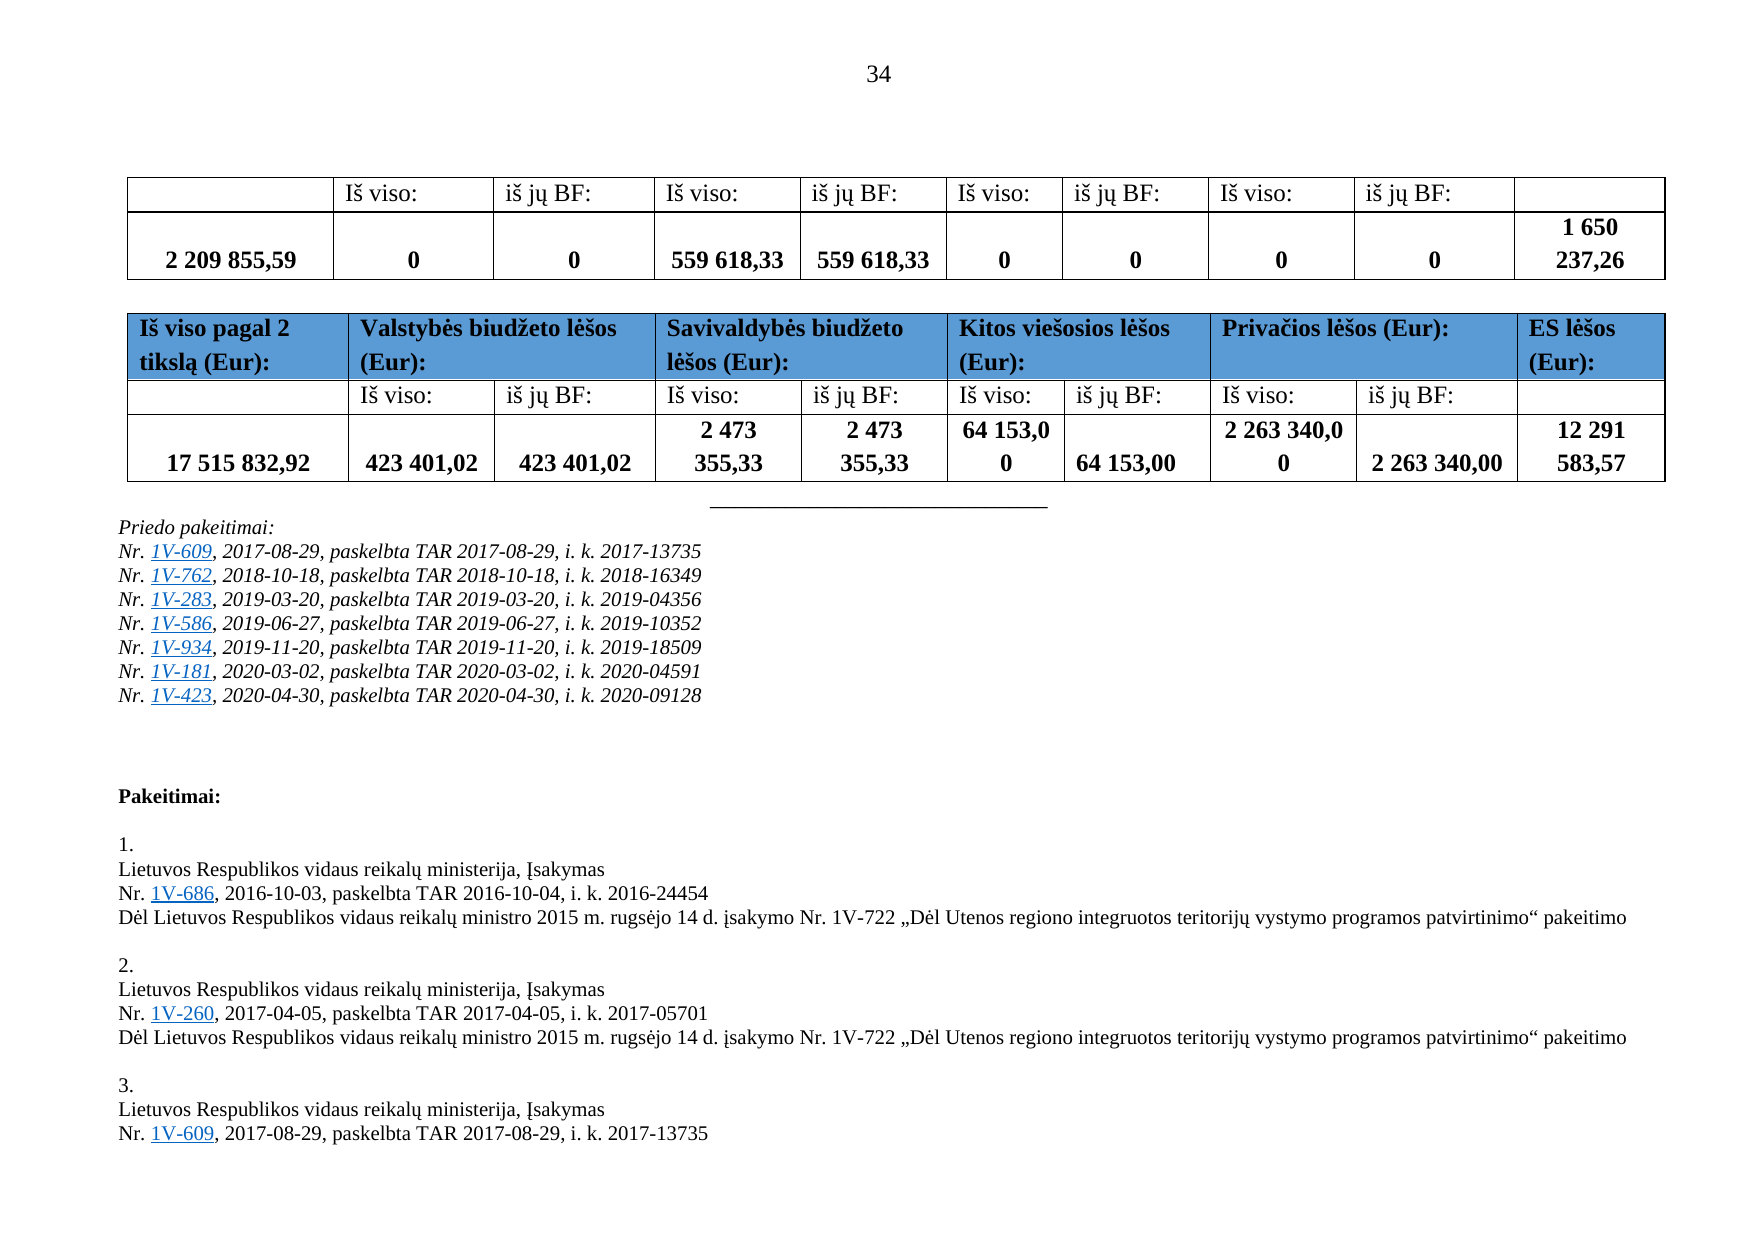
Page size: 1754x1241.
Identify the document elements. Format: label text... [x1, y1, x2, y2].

table_cell iš jų BF: [494, 178, 654, 211]
text Nr. 1V-586, 2019-06-27, paskelbta TAR 2019-06-27, i. k. 2019-10352 [118, 611, 1639, 635]
table_cell 1 650 237,26 [1515, 213, 1664, 278]
table_cell Iš viso: [334, 178, 493, 211]
table_cell 0 [947, 213, 1062, 278]
text Nr. 1V-260, 2017-04-05, paskelbta TAR 2017-04-05, i. k. 2017-05701 [118, 1001, 1639, 1025]
table_cell [1518, 381, 1664, 414]
text Lietuvos Respublikos vidaus reikalų ministerija, Įsakymas [118, 1097, 1639, 1121]
text 2. [118, 953, 1639, 977]
table_cell 0 [334, 213, 493, 278]
table_cell 0 [1209, 213, 1354, 278]
table_cell [128, 381, 348, 414]
table_cell iš jų BF: [801, 178, 946, 211]
table_header Savivaldybės biudžeto lėšos (Eur): [656, 314, 947, 379]
table_header Iš viso pagal 2 tikslą (Eur): [128, 314, 348, 379]
table_cell 423 401,02 [495, 415, 655, 481]
table_header Privačios lėšos (Eur): [1211, 314, 1517, 379]
text Nr. 1V-609, 2017-08-29, paskelbta TAR 2017-08-29, i. k. 2017-13735 [118, 1121, 1639, 1145]
table_cell iš jų BF: [1355, 178, 1514, 211]
table_header Kitos viešosios lėšos (Eur): [948, 314, 1210, 379]
text Nr. 1V-423, 2020-04-30, paskelbta TAR 2020-04-30, i. k. 2020-09128 [118, 683, 1639, 707]
table_cell iš jų BF: [1065, 381, 1210, 414]
table_cell 0 [1355, 213, 1514, 278]
text Nr. 1V-181, 2020-03-02, paskelbta TAR 2020-03-02, i. k. 2020-04591 [118, 659, 1639, 683]
table_cell Iš viso: [1211, 381, 1356, 414]
table_cell 0 [494, 213, 654, 278]
table_cell [128, 178, 333, 211]
table_cell iš jų BF: [1063, 178, 1208, 211]
text Nr. 1V-762, 2018-10-18, paskelbta TAR 2018-10-18, i. k. 2018-16349 [118, 563, 1639, 587]
text Nr. 1V-283, 2019-03-20, paskelbta TAR 2019-03-20, i. k. 2019-04356 [118, 587, 1639, 611]
table_cell 2 209 855,59 [128, 213, 333, 278]
text 1. [118, 832, 1639, 856]
table_cell iš jų BF: [802, 381, 947, 414]
text Nr. 1V-609, 2017-08-29, paskelbta TAR 2017-08-29, i. k. 2017-13735 [118, 539, 1639, 563]
text Nr. 1V-686, 2016-10-03, paskelbta TAR 2016-10-04, i. k. 2016-24454 [118, 881, 1639, 904]
text Pakeitimai: [118, 784, 1639, 808]
table_cell iš jų BF: [1357, 381, 1517, 414]
table_cell 2 263 340,00 [1357, 415, 1517, 481]
table_cell 559 618,33 [655, 213, 800, 278]
table_cell Iš viso: [656, 381, 801, 414]
table_cell 64 153,00 [1065, 415, 1210, 481]
table_cell 0 [1063, 213, 1208, 278]
table_cell Iš viso: [349, 381, 494, 414]
text 3. [118, 1073, 1639, 1097]
table_cell 2 473 355,33 [802, 415, 947, 481]
table_header ES lėšos (Eur): [1518, 314, 1664, 379]
table_cell Iš viso: [1209, 178, 1354, 211]
table_cell 559 618,33 [801, 213, 946, 278]
text Dėl Lietuvos Respublikos vidaus reikalų ministro 2015 m. rugsėjo 14 d. įsakymo Nr. 1V-722 „Dėl Utenos regiono integruotos teritorijų vystymo programos patvirtinimo“ pakeitimo [118, 904, 1639, 929]
table_cell 12 291 583,57 [1518, 415, 1664, 481]
text Dėl Lietuvos Respublikos vidaus reikalų ministro 2015 m. rugsėjo 14 d. įsakymo Nr. 1V-722 „Dėl Utenos regiono integruotos teritorijų vystymo programos patvirtinimo“ pakeitimo [118, 1025, 1639, 1049]
table_cell Iš viso: [948, 381, 1064, 414]
text Nr. 1V-934, 2019-11-20, paskelbta TAR 2019-11-20, i. k. 2019-18509 [118, 635, 1639, 659]
table_cell Iš viso: [655, 178, 800, 211]
text Lietuvos Respublikos vidaus reikalų ministerija, Įsakymas [118, 856, 1639, 881]
text ___________________________ [118, 482, 1639, 511]
table_cell 2 473 355,33 [656, 415, 801, 481]
table_cell iš jų BF: [495, 381, 655, 414]
text Priedo pakeitimai: [118, 515, 1639, 539]
table_cell 17 515 832,92 [128, 415, 348, 481]
text Lietuvos Respublikos vidaus reikalų ministerija, Įsakymas [118, 977, 1639, 1001]
table_cell 2 263 340,00 [1211, 415, 1356, 481]
table_cell [1515, 178, 1664, 211]
table_header Valstybės biudžeto lėšos (Eur): [349, 314, 655, 379]
table_cell 64 153,00 [948, 415, 1064, 481]
table_cell Iš viso: [947, 178, 1062, 211]
table_cell 423 401,02 [349, 415, 494, 481]
